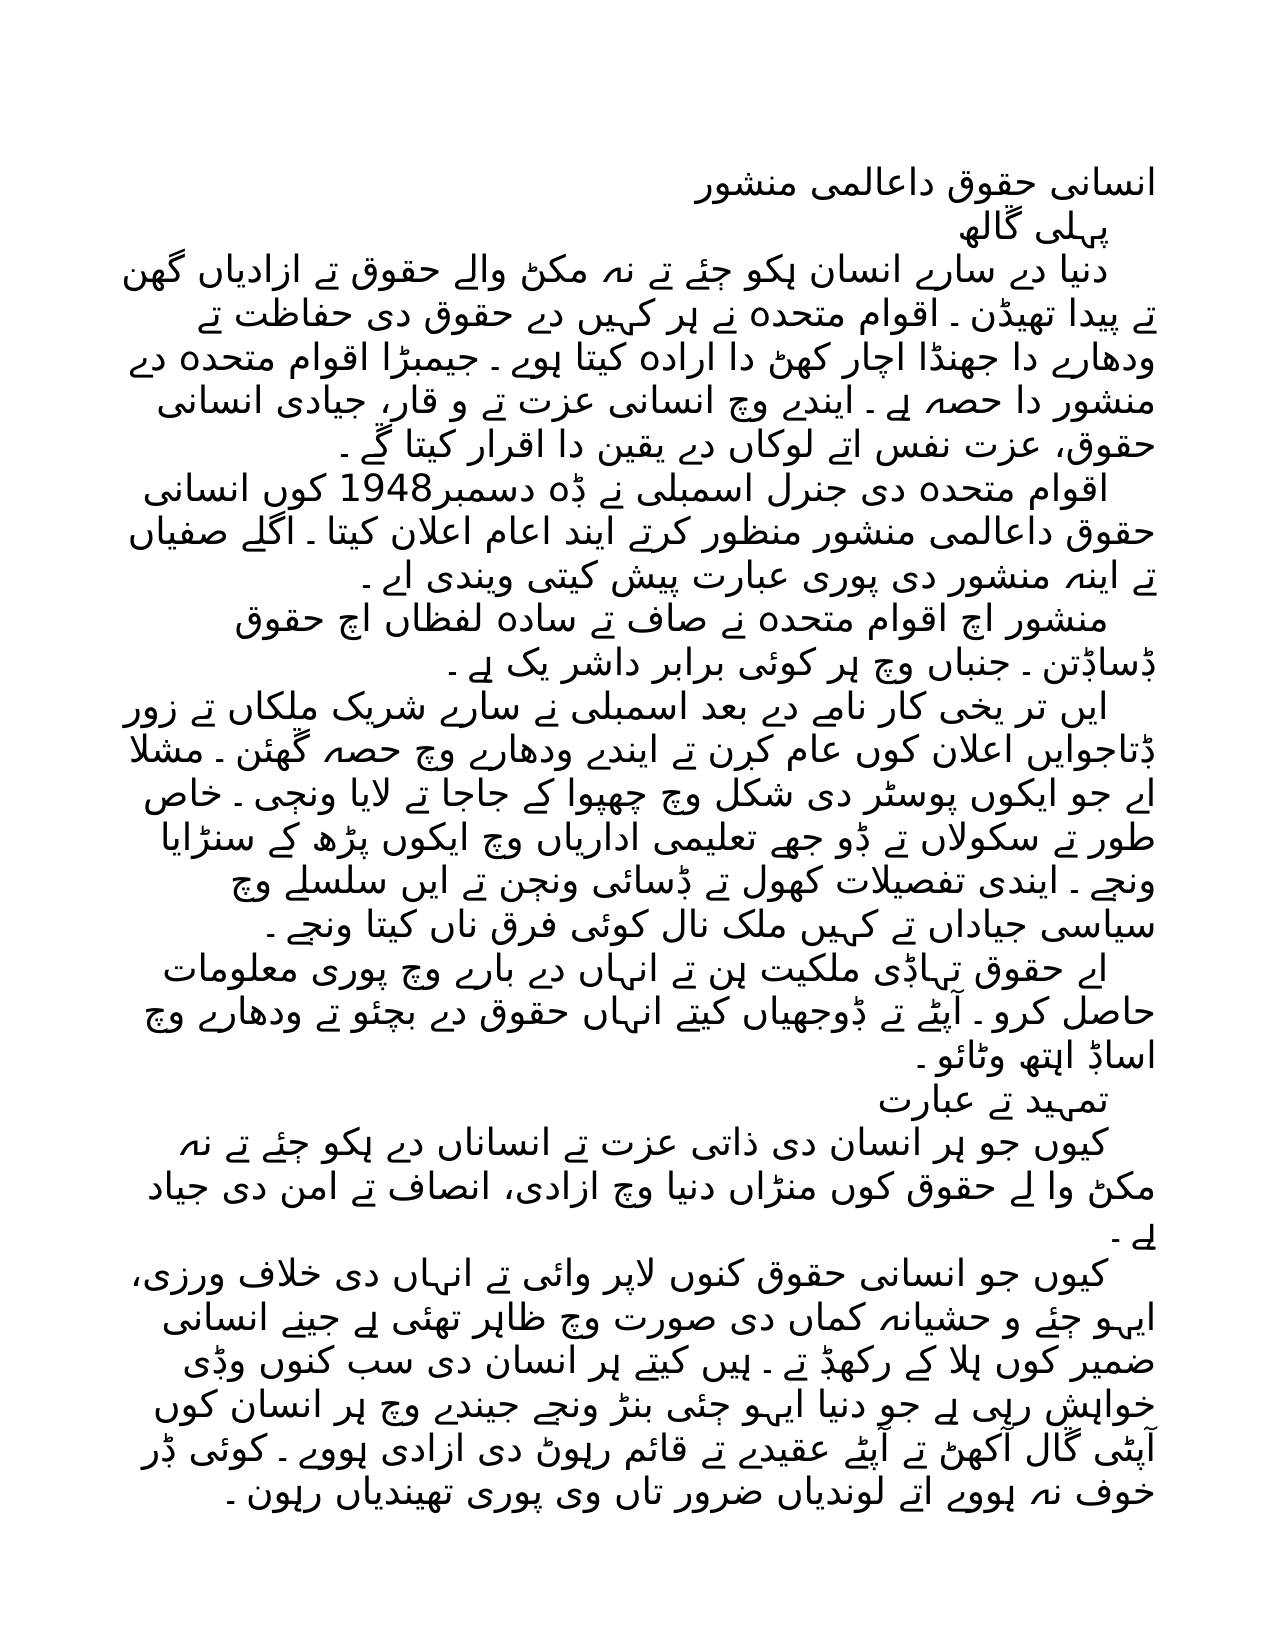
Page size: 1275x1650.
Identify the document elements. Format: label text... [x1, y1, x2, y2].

text کیوں جو انسانی حقوق کنوں لاپر وائی تے انہاں دی خلاف ورزی، ایہو ڄئے و حشیانہ کماں دی صورت وچ ظاہر تھئی ہے جینے انسانی ضمیر کوں ہلا کے رکھڋ تے ۔ ہیں کیتے ہر انسان دی سب کنوں وڋی خواہش رہی ہے جو دنیا ایہو ڄئی بنڑ ونڄے جیندے وچ ہر انسان کوں آپڻی ڱال آکھڻ تے آپڻے عقیدے تے قائم رہوڻ دی ازادی ہووے ۔ کوئی ڋر خوف نہ ہووے اتے لوندیاں ضرور تاں وی پوری تھیندیاں رہون ۔ [118, 1252, 1157, 1514]
text منشور اچ اقوام متحدہ نے صاف تے سادہ لفظاں اچ حقوق ڋساڋتن ۔ جنباں وچ ہر کوئی برابر داشر یک ہے ۔ [118, 597, 1157, 684]
text اے حقوق تہاڋی ملکیت ہن تے انہاں دے بارے وچ پوری معلومات حاصل کرو ۔ آپڻے تے ڋوجھیاں کیتے انہاں حقوق دے بچئو تے ودھارے وچ اساڋ اہتھ وٹائو ۔ [118, 946, 1157, 1077]
text کیوں جو ہر انسان دی ذاتی عزت تے انساناں دے ہکو ڄئے تے نہ مکڻ وا لے حقوق کوں منڑاں دنیا وچ ازادی، انصاف تے امن دی جیاد ہے ۔ [118, 1121, 1157, 1252]
text انسانی حقوق داعالمی منشور [118, 161, 1157, 204]
text پہلی ڱالھ [118, 204, 1157, 248]
text تمہید تے عبارت [118, 1077, 1157, 1121]
text ایں تر یخی کار نامے دے بعد اسمبلی نے سارے شریک ملکاں تے زور ڋتاجوایں اعلان کوں عام کڔن تے ایندے ودھارے وچ حصہ ڱھئن ۔ مشلا اے جو ایکوں پوسٹر دی شکل وچ چھپوا کے جاجا تے لایا ونڄی ۔ خاص طور تے سکولاں تے ڋو جھے تعلیمی اداریاں وچ ایکوں پڑھ کے سنڑایا ونڄے ۔ ایندی تفصیلات کھول تے ڋسائی ونڄن تے ایں سلسلے وچ سیاسی جیاداں تے کہیں ملک نال کوئی فرق ناں کیتا ونڄے ۔ [118, 684, 1157, 946]
text اقوام متحدہ دی جنرل اسمبلی نے ڋہ دسمبر1948 کوں انسانی حقوق داعالمی منشور منظور کرتے ایند اعام اعلان کیتا ۔ اگلے صفیاں تے اینہ منشور دی پوری عبارت پیش کیتی ویندی اے ۔ [118, 466, 1157, 597]
text دنیا دے سارے انسان ہکو ڄئے تے نہ مکڻ والے حقوق تے ازادیاں گھن تے پیدا تھیڈن ۔ اقوام متحدہ نے ہر کہیں دے حقوق دی حفاظت تے ودھارے دا جھنڈا اچار کھڻ دا ارادہ کیتا ہوے ۔ جیمبڑا اقوام متحدہ دے منشور دا حصہ ہے ۔ ایندے وچ انسانی عزت تے و قار، جیادی انسانی حقوق، عزت نفس اتے لوکاں دے یقین دا اقرار کیتا ڱے ۔ [118, 248, 1157, 466]
